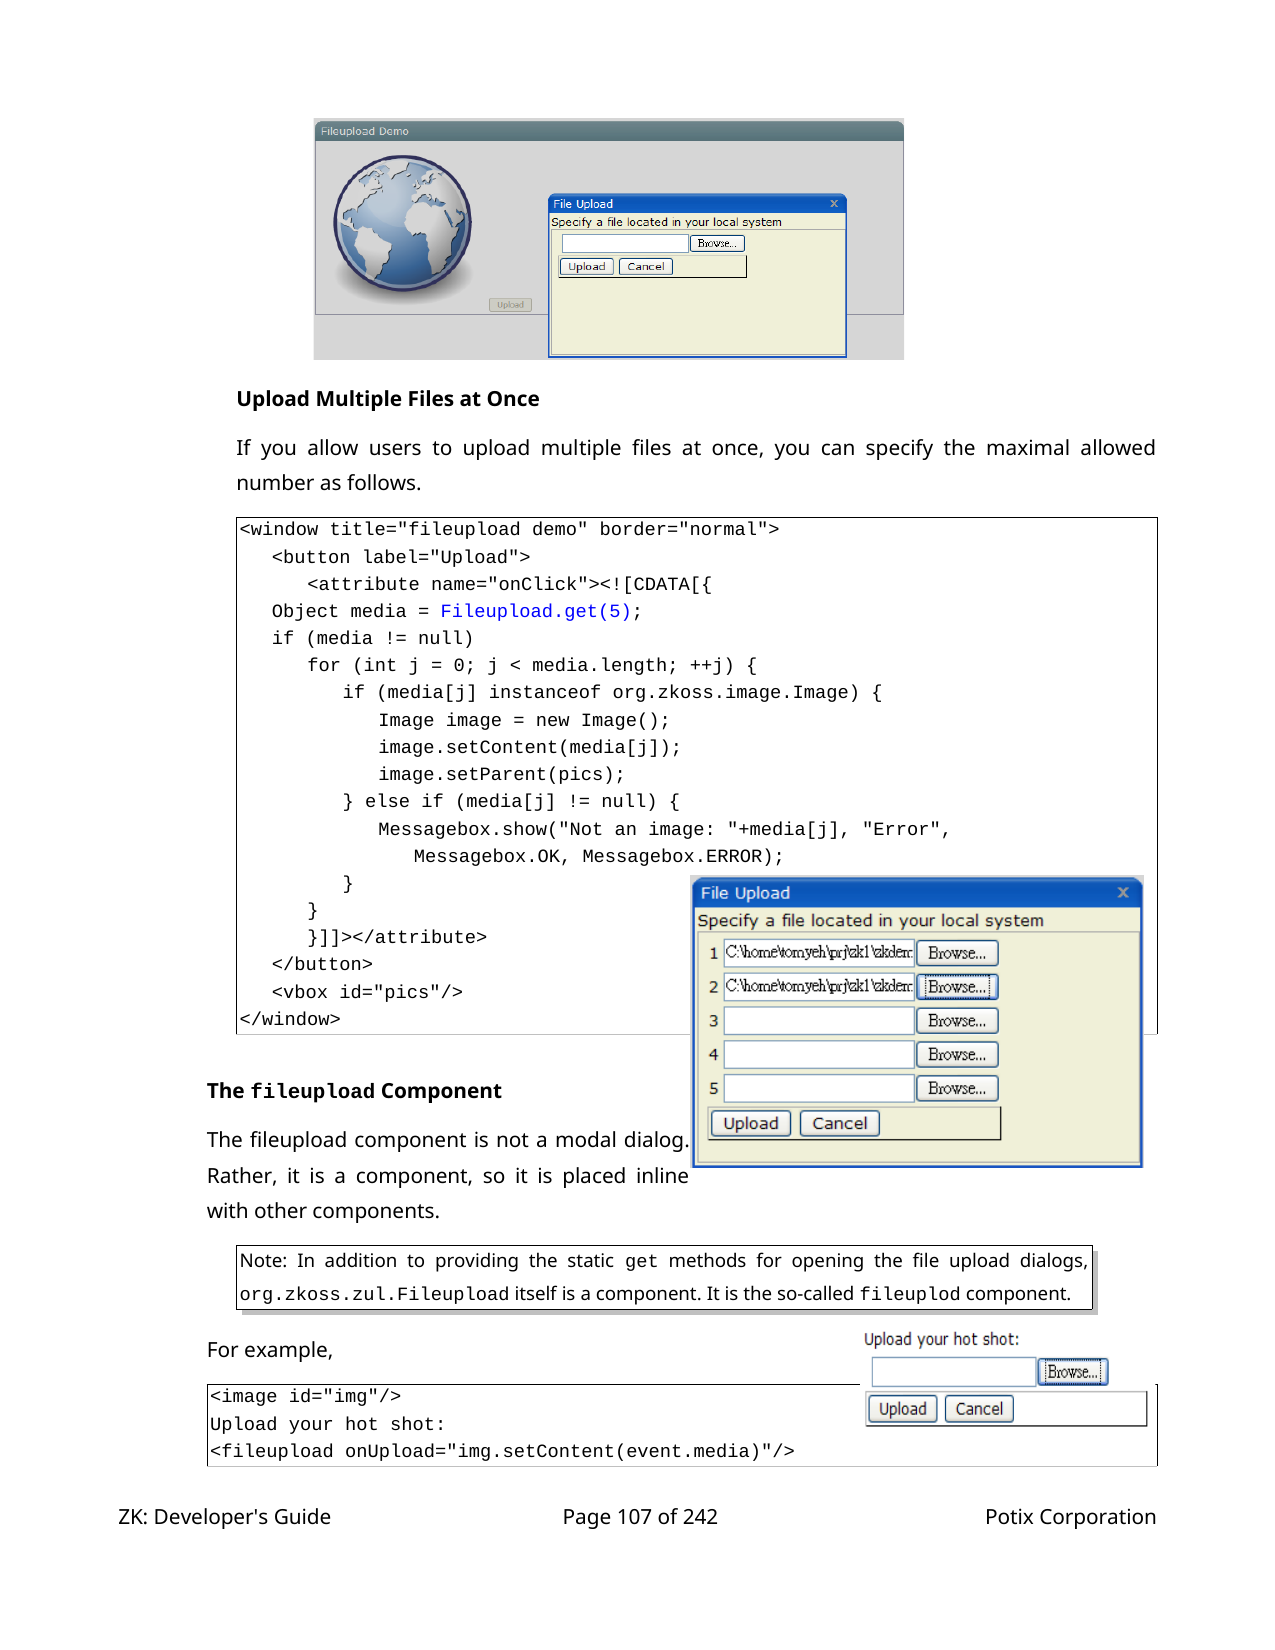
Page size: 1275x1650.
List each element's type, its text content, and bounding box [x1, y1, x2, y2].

picture [690, 875, 1144, 1168]
text Upload your hot shot: [208, 1411, 1157, 1436]
text <vbox id="pics"/> [237, 979, 690, 1004]
text image.setContent(media[j]); [237, 735, 1157, 759]
text Image image = new Image(); [237, 708, 1157, 732]
subtitle Upload Multiple Files at Once [236, 360, 1157, 413]
picture [860, 1328, 1156, 1432]
text } else if (media[j] != null) { [237, 789, 1157, 813]
text For example, [207, 1335, 860, 1363]
text [1144, 952, 1157, 977]
text </window> [237, 1007, 690, 1034]
text [1144, 898, 1157, 922]
text Note: In addition to providing the static get methods for opening the file upload dialogs, org.zkoss.zul.Fileupload itself is a component. It is the so-called fileuplod component. [237, 1246, 1092, 1309]
text <button label="Upload"> [237, 544, 1157, 569]
text If you allow users to upload multiple files at once, you can specify the maximal allowed number as follows. [236, 433, 1157, 497]
picture [313, 118, 905, 360]
text } [237, 871, 1157, 895]
text [1144, 1007, 1157, 1034]
text if (media != null) [237, 626, 1157, 650]
text <image id="img"/> [208, 1385, 860, 1408]
text if (media[j] instanceof org.zkoss.image.Image) { [237, 680, 1157, 705]
text image.setParent(pics); [237, 762, 1157, 786]
text } [237, 898, 690, 922]
text <fileupload onUpload="img.setContent(event.media)"/> [208, 1438, 1157, 1466]
text }]]></attribute> [237, 925, 690, 949]
text Messagebox.show("Not an image: "+media[j], "Error", [237, 816, 1157, 841]
text </button> [237, 952, 690, 977]
text The fileupload component is not a modal dialog. Rather, it is a component, so it is placed inline with other components. [207, 1126, 1157, 1224]
text <attribute name="onClick"><![CDATA[{ [237, 572, 1157, 596]
text Messagebox.OK, Messagebox.ERROR); [237, 843, 1157, 868]
subtitle The fileupload Component [207, 1076, 690, 1105]
text <window title="fileupload demo" border="normal"> [237, 518, 1157, 542]
text for (int j = 0; j < media.length; ++j) { [237, 653, 1157, 677]
text Object media = Fileupload.get(5); [237, 599, 1157, 623]
